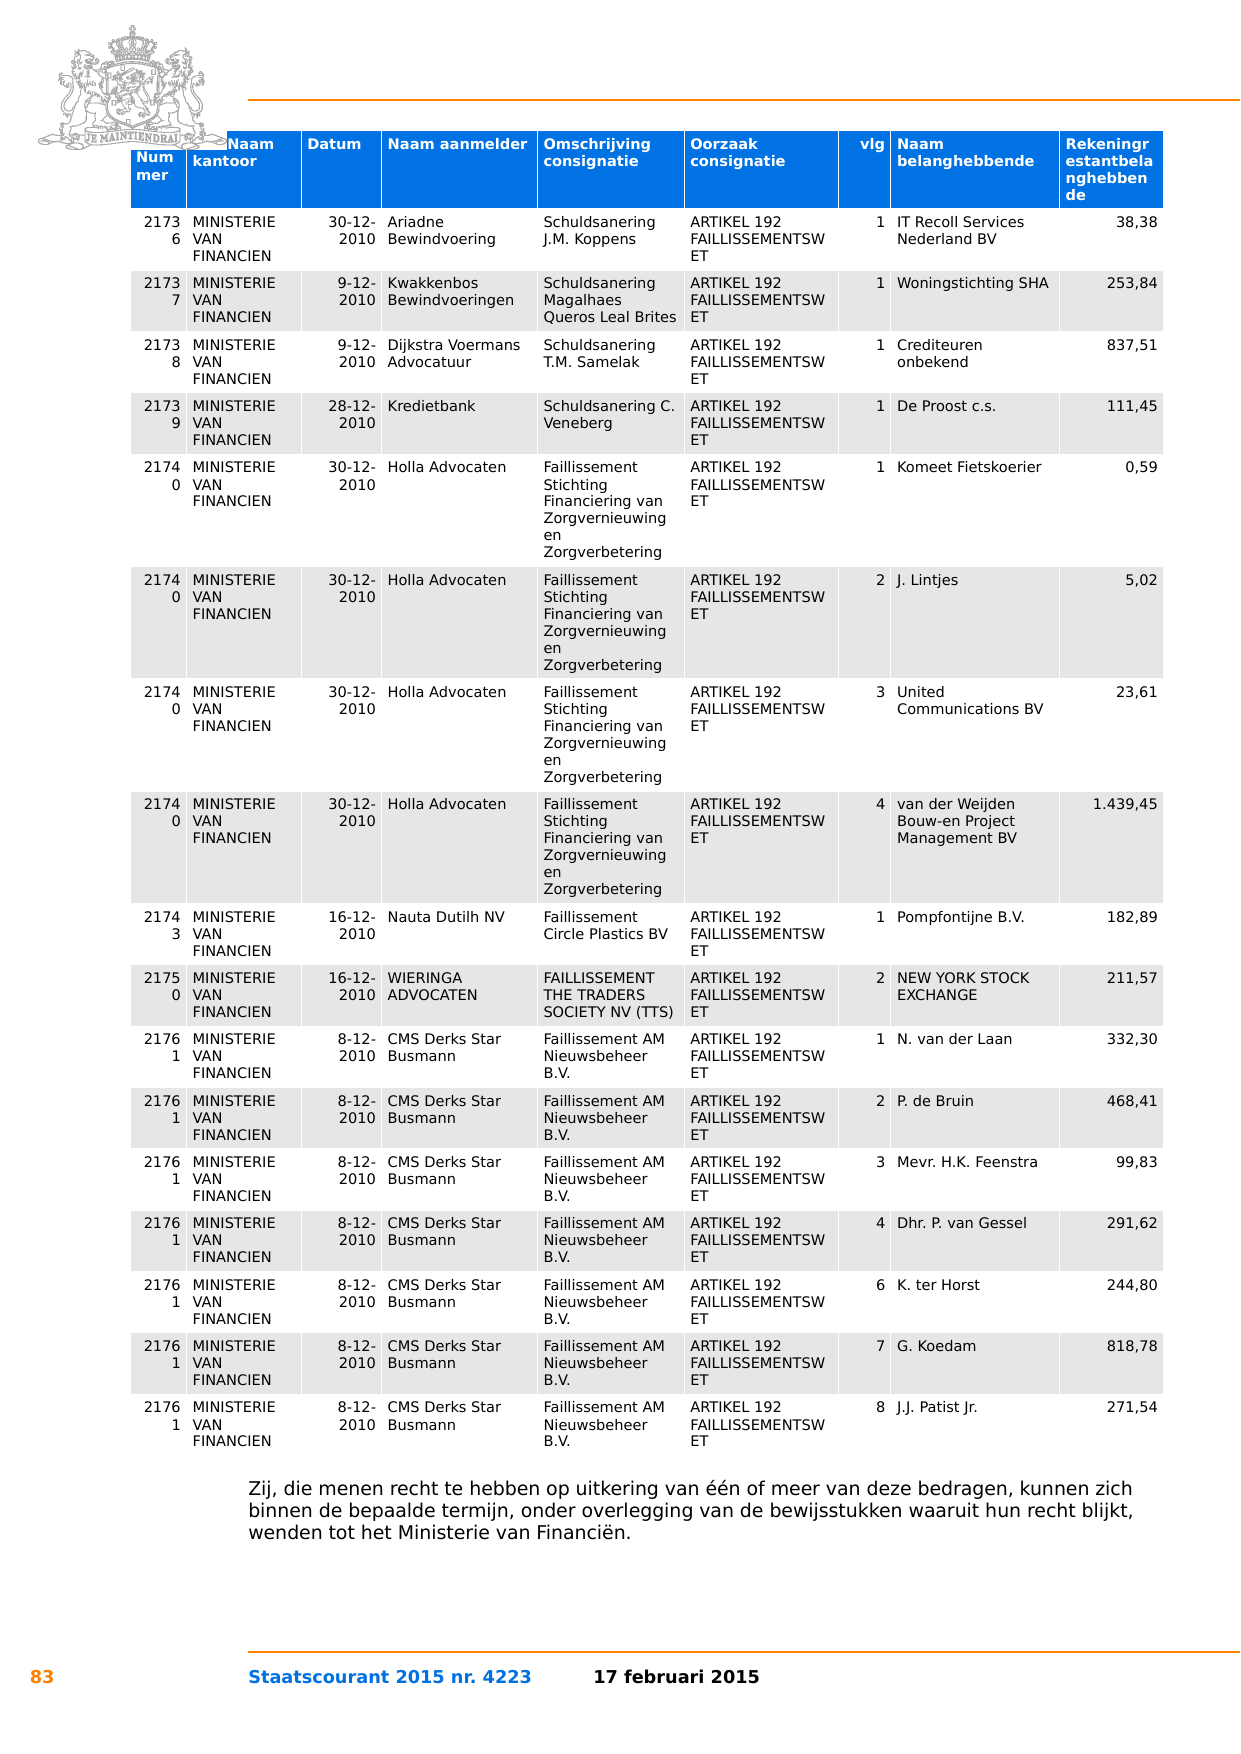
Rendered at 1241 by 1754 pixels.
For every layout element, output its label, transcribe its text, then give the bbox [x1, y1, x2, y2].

table_cell CMS Derks Star Busmann [382, 1395, 537, 1455]
table_header Rekeningrestantbelanghebbende [1060, 131, 1163, 208]
table_cell 99,83 [1060, 1149, 1163, 1209]
table_cell 4 [839, 792, 890, 903]
table_cell MINISTERIE VAN FINANCIEN [187, 209, 301, 269]
table_cell MINISTERIE VAN FINANCIEN [187, 455, 301, 566]
table_cell Faillissement AM Nieuwsbeheer B.V. [538, 1211, 684, 1271]
table_cell Pompfontijne B.V. [891, 904, 1059, 964]
table_cell 21738 [131, 332, 186, 392]
table_header Naam kantoor [187, 131, 301, 208]
table_cell ARTIKEL 192 FAILLISSEMENTSWET [685, 1395, 838, 1455]
table_cell Schuldsanering C. Veneberg [538, 393, 684, 454]
table_cell 1 [839, 1027, 890, 1087]
table_cell Faillissement Stichting Financiering van Zorgvernieuwing en Zorgverbetering [538, 567, 684, 678]
table_cell Faillissement Circle Plastics BV [538, 904, 684, 964]
table_header Oorzaak consignatie [685, 131, 838, 208]
table_cell 21761 [131, 1149, 186, 1209]
table_cell 21740 [131, 679, 186, 791]
table_cell Holla Advocaten [382, 567, 537, 678]
table_cell 21737 [131, 271, 186, 331]
table_cell MINISTERIE VAN FINANCIEN [187, 1088, 301, 1148]
table_cell 332,30 [1060, 1027, 1163, 1087]
table_cell 21761 [131, 1272, 186, 1332]
table_cell 9-12-2010 [302, 271, 381, 331]
table_cell 21739 [131, 393, 186, 454]
table_cell 8-12-2010 [302, 1211, 381, 1271]
table_cell 837,51 [1060, 332, 1163, 392]
table_cell 30-12-2010 [302, 209, 381, 269]
table_cell ARTIKEL 192 FAILLISSEMENTSWET [685, 1333, 838, 1394]
table_cell MINISTERIE VAN FINANCIEN [187, 904, 301, 964]
table_cell Holla Advocaten [382, 455, 537, 566]
table_cell 8 [839, 1395, 890, 1455]
table_cell MINISTERIE VAN FINANCIEN [187, 1272, 301, 1332]
table_cell 2 [839, 965, 890, 1026]
table_cell Schuldsanering T.M. Samelak [538, 332, 684, 392]
table_cell MINISTERIE VAN FINANCIEN [187, 1333, 301, 1394]
table_cell ARTIKEL 192 FAILLISSEMENTSWET [685, 792, 838, 903]
table_cell 1 [839, 455, 890, 566]
table_cell 468,41 [1060, 1088, 1163, 1148]
table_cell Mevr. H.K. Feenstra [891, 1149, 1059, 1209]
table_cell Faillissement AM Nieuwsbeheer B.V. [538, 1149, 684, 1209]
table_cell 0,59 [1060, 455, 1163, 566]
table_cell MINISTERIE VAN FINANCIEN [187, 1395, 301, 1455]
table_cell 21743 [131, 904, 186, 964]
table_cell 30-12-2010 [302, 792, 381, 903]
table_cell 8-12-2010 [302, 1088, 381, 1148]
table_cell 5,02 [1060, 567, 1163, 678]
table_header Omschrijving consignatie [538, 131, 684, 208]
table_cell MINISTERIE VAN FINANCIEN [187, 393, 301, 454]
table_cell IT Recoll Services Nederland BV [891, 209, 1059, 269]
table_cell Schuldsanering J.M. Koppens [538, 209, 684, 269]
table_cell CMS Derks Star Busmann [382, 1088, 537, 1148]
table_cell FAILLISSEMENT THE TRADERS SOCIETY NV (TTS) [538, 965, 684, 1026]
table_cell 21740 [131, 567, 186, 678]
table_cell 30-12-2010 [302, 455, 381, 566]
table_cell 1 [839, 271, 890, 331]
table_cell NEW YORK STOCK EXCHANGE [891, 965, 1059, 1026]
table_cell Crediteuren onbekend [891, 332, 1059, 392]
table_cell 2 [839, 567, 890, 678]
table_cell Komeet Fietskoerier [891, 455, 1059, 566]
table_cell Holla Advocaten [382, 679, 537, 791]
table_cell J. Lintjes [891, 567, 1059, 678]
table_cell ARTIKEL 192 FAILLISSEMENTSWET [685, 904, 838, 964]
table_cell ARTIKEL 192 FAILLISSEMENTSWET [685, 332, 838, 392]
table_cell 3 [839, 1149, 890, 1209]
table_cell ARTIKEL 192 FAILLISSEMENTSWET [685, 1272, 838, 1332]
table_cell United Communications BV [891, 679, 1059, 791]
table_cell 7 [839, 1333, 890, 1394]
table_cell 4 [839, 1211, 890, 1271]
table_cell MINISTERIE VAN FINANCIEN [187, 679, 301, 791]
table_cell 8-12-2010 [302, 1027, 381, 1087]
table_cell ARTIKEL 192 FAILLISSEMENTSWET [685, 455, 838, 566]
picture [38, 25, 227, 150]
table_cell Schuldsanering Magalhaes Queros Leal Brites [538, 271, 684, 331]
table_cell 21761 [131, 1027, 186, 1087]
table_cell ARTIKEL 192 FAILLISSEMENTSWET [685, 271, 838, 331]
table_cell 8-12-2010 [302, 1149, 381, 1209]
table_cell MINISTERIE VAN FINANCIEN [187, 1211, 301, 1271]
table_cell 21761 [131, 1211, 186, 1271]
table_header Naam aanmelder [382, 131, 537, 208]
table_cell 8-12-2010 [302, 1395, 381, 1455]
table_cell Faillissement Stichting Financiering van Zorgvernieuwing en Zorgverbetering [538, 455, 684, 566]
table_cell van der Weijden Bouw-en Project Management BV [891, 792, 1059, 903]
table_cell 1 [839, 209, 890, 269]
table_cell 111,45 [1060, 393, 1163, 454]
table_header Nummer [131, 150, 186, 208]
table_cell 30-12-2010 [302, 567, 381, 678]
table_cell MINISTERIE VAN FINANCIEN [187, 332, 301, 392]
table_cell Dhr. P. van Gessel [891, 1211, 1059, 1271]
table_cell Faillissement AM Nieuwsbeheer B.V. [538, 1395, 684, 1455]
table_cell CMS Derks Star Busmann [382, 1149, 537, 1209]
table_cell CMS Derks Star Busmann [382, 1272, 537, 1332]
table_cell 21740 [131, 455, 186, 566]
table_cell 21761 [131, 1333, 186, 1394]
table_cell ARTIKEL 192 FAILLISSEMENTSWET [685, 1088, 838, 1148]
table_cell ARTIKEL 192 FAILLISSEMENTSWET [685, 567, 838, 678]
table_cell ARTIKEL 192 FAILLISSEMENTSWET [685, 209, 838, 269]
table_cell MINISTERIE VAN FINANCIEN [187, 965, 301, 1026]
table_cell Kredietbank [382, 393, 537, 454]
table_cell 1 [839, 904, 890, 964]
table_cell CMS Derks Star Busmann [382, 1027, 537, 1087]
table_cell Kwakkenbos Bewindvoeringen [382, 271, 537, 331]
table_cell 1 [839, 332, 890, 392]
table_cell Faillissement AM Nieuwsbeheer B.V. [538, 1027, 684, 1087]
table_cell 1 [839, 393, 890, 454]
table_cell J.J. Patist Jr. [891, 1395, 1059, 1455]
table_cell De Proost c.s. [891, 393, 1059, 454]
table_cell MINISTERIE VAN FINANCIEN [187, 271, 301, 331]
table_cell 16-12-2010 [302, 904, 381, 964]
table_cell 30-12-2010 [302, 679, 381, 791]
table_cell 8-12-2010 [302, 1272, 381, 1332]
table_cell 244,80 [1060, 1272, 1163, 1332]
table_cell 21750 [131, 965, 186, 1026]
table_cell G. Koedam [891, 1333, 1059, 1394]
table_cell Faillissement AM Nieuwsbeheer B.V. [538, 1088, 684, 1148]
table_header Naam belanghebbende [891, 131, 1059, 208]
text Zij, die menen recht te hebben op uitkering van één of meer van deze bedragen, kunnen zich binnen de bepaalde termijn, onder overlegging van de bewijsstukken waaruit hun recht blijkt, wenden tot het Ministerie van Financiën. [248, 1478, 1163, 1544]
table_cell 6 [839, 1272, 890, 1332]
table_cell 21761 [131, 1088, 186, 1148]
table_cell CMS Derks Star Busmann [382, 1211, 537, 1271]
table_header Datum [302, 131, 381, 208]
table_cell MINISTERIE VAN FINANCIEN [187, 1149, 301, 1209]
table_cell MINISTERIE VAN FINANCIEN [187, 1027, 301, 1087]
table_cell 3 [839, 679, 890, 791]
table_cell 9-12-2010 [302, 332, 381, 392]
table_cell 271,54 [1060, 1395, 1163, 1455]
table_cell ARTIKEL 192 FAILLISSEMENTSWET [685, 393, 838, 454]
table_cell 253,84 [1060, 271, 1163, 331]
table_cell WIERINGA ADVOCATEN [382, 965, 537, 1026]
table_cell ARTIKEL 192 FAILLISSEMENTSWET [685, 965, 838, 1026]
table_cell N. van der Laan [891, 1027, 1059, 1087]
table_cell 38,38 [1060, 209, 1163, 269]
table_cell 21740 [131, 792, 186, 903]
table_cell 21761 [131, 1395, 186, 1455]
table_cell 28-12-2010 [302, 393, 381, 454]
table_cell 211,57 [1060, 965, 1163, 1026]
table_cell Holla Advocaten [382, 792, 537, 903]
table_cell ARTIKEL 192 FAILLISSEMENTSWET [685, 1211, 838, 1271]
table_header vlg [839, 131, 890, 208]
table_cell K. ter Horst [891, 1272, 1059, 1332]
table_cell ARTIKEL 192 FAILLISSEMENTSWET [685, 1149, 838, 1209]
table_cell 23,61 [1060, 679, 1163, 791]
table_cell Faillissement Stichting Financiering van Zorgvernieuwing en Zorgverbetering [538, 679, 684, 791]
table_cell 21736 [131, 209, 186, 269]
table_cell 182,89 [1060, 904, 1163, 964]
table_cell 2 [839, 1088, 890, 1148]
table_cell Faillissement AM Nieuwsbeheer B.V. [538, 1272, 684, 1332]
table_cell 16-12-2010 [302, 965, 381, 1026]
table_cell 818,78 [1060, 1333, 1163, 1394]
table_cell MINISTERIE VAN FINANCIEN [187, 792, 301, 903]
table_cell 8-12-2010 [302, 1333, 381, 1394]
table_cell Nauta Dutilh NV [382, 904, 537, 964]
table_cell Ariadne Bewindvoering [382, 209, 537, 269]
table_cell Faillissement Stichting Financiering van Zorgvernieuwing en Zorgverbetering [538, 792, 684, 903]
table_cell P. de Bruin [891, 1088, 1059, 1148]
table_cell 291,62 [1060, 1211, 1163, 1271]
table_cell Faillissement AM Nieuwsbeheer B.V. [538, 1333, 684, 1394]
table_cell CMS Derks Star Busmann [382, 1333, 537, 1394]
table_cell Woningstichting SHA [891, 271, 1059, 331]
table_cell ARTIKEL 192 FAILLISSEMENTSWET [685, 679, 838, 791]
table_cell MINISTERIE VAN FINANCIEN [187, 567, 301, 678]
table_cell ARTIKEL 192 FAILLISSEMENTSWET [685, 1027, 838, 1087]
table_cell Dijkstra Voermans Advocatuur [382, 332, 537, 392]
table_cell 1.439,45 [1060, 792, 1163, 903]
